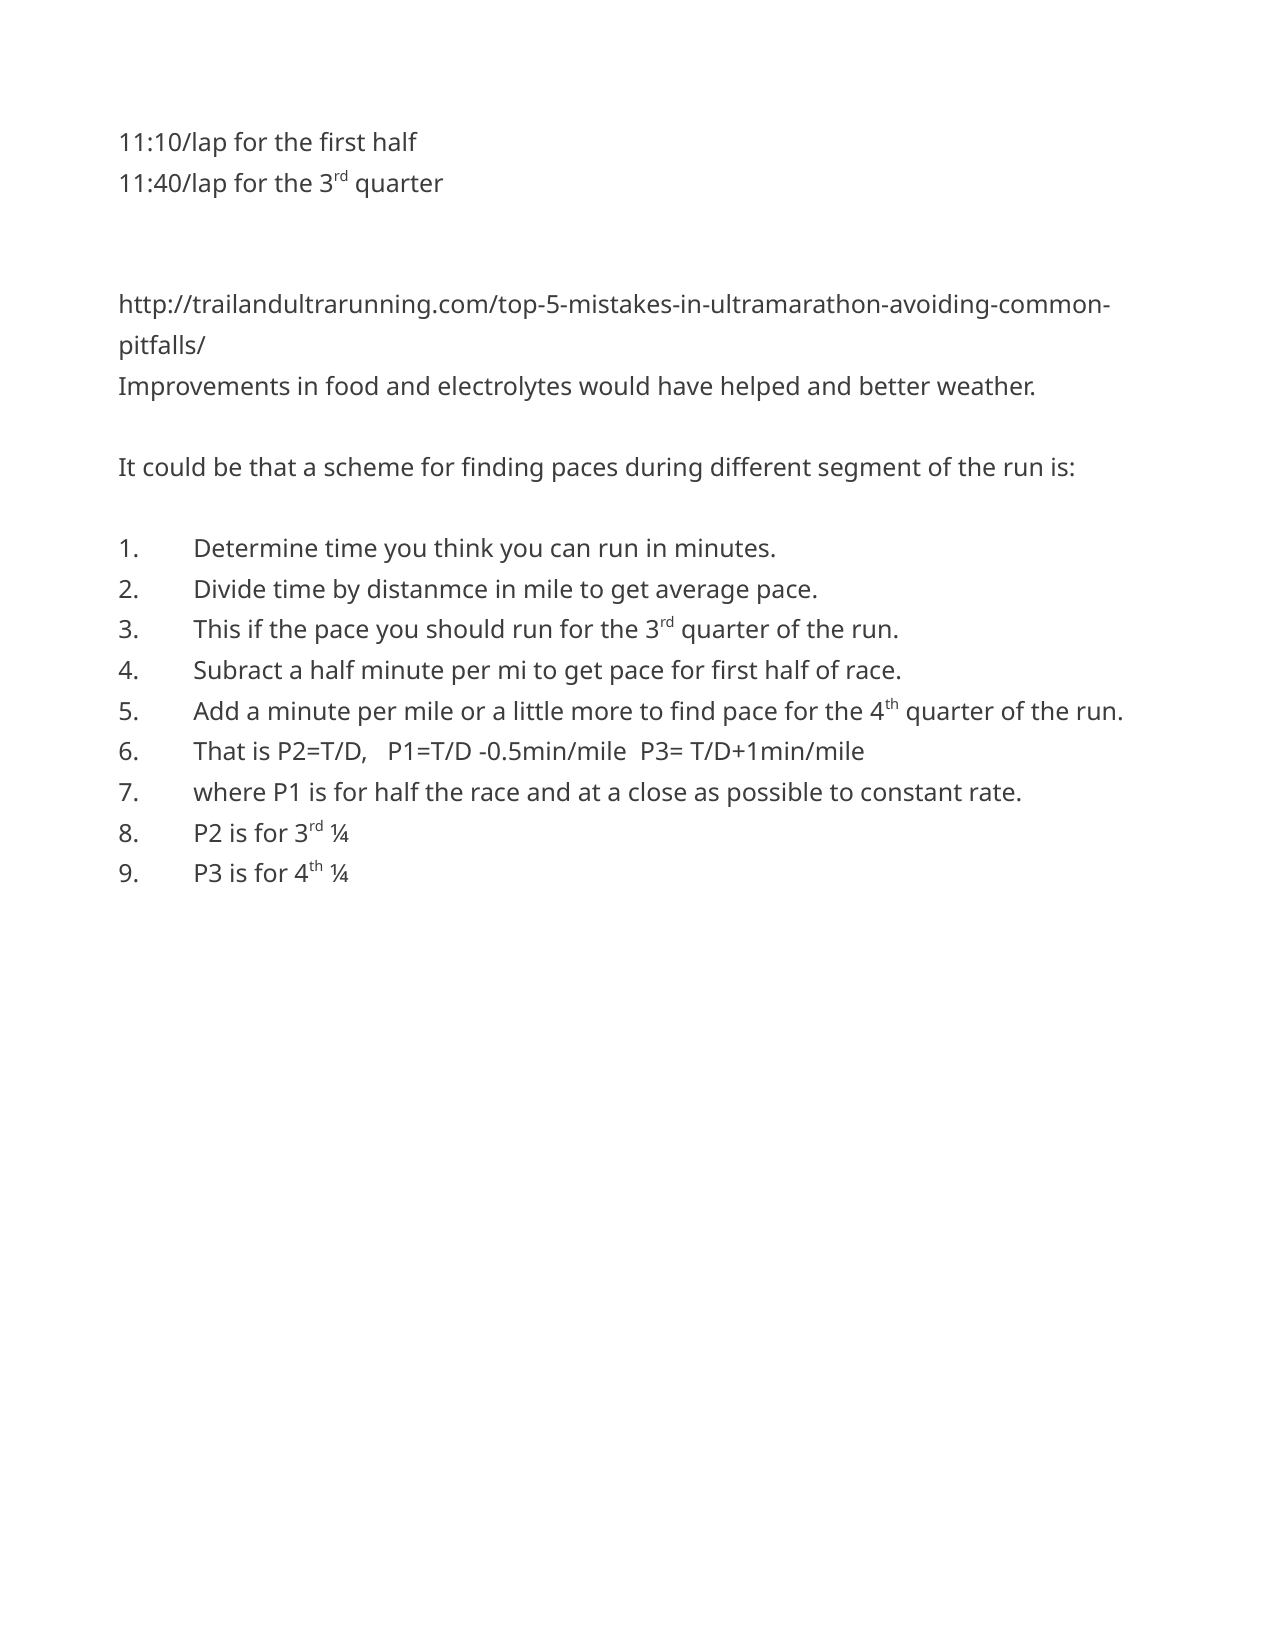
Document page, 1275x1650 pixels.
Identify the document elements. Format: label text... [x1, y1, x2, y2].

list That is P2=T/D, P1=T/D -0.5min/mile P3= T/D+1min/mile [118, 727, 1157, 768]
list Subract a half minute per mi to get pace for first half of race. [118, 646, 1157, 687]
text 11:10/lap for the first half [118, 118, 1157, 159]
list Add a minute per mile or a little more to find pace for the 4th quarter of the run. [118, 687, 1157, 727]
list P3 is for 4th ¼ [118, 849, 1157, 890]
list where P1 is for half the race and at a close as possible to constant rate. [118, 768, 1157, 809]
list Determine time you think you can run in minutes. [118, 524, 1157, 565]
text http://trailandultrarunning.com/top-5-mistakes-in-ultramarathon-avoiding-common-pitfalls/ [118, 281, 1157, 362]
text It could be that a scheme for finding paces during different segment of the run is: [118, 443, 1157, 484]
text 11:40/lap for the 3rd quarter [118, 159, 1157, 199]
list This if the pace you should run for the 3rd quarter of the run. [118, 606, 1157, 646]
text Improvements in food and electrolytes would have helped and better weather. [118, 362, 1157, 402]
list P2 is for 3rd ¼ [118, 809, 1157, 849]
list Divide time by distanmce in mile to get average pace. [118, 565, 1157, 606]
